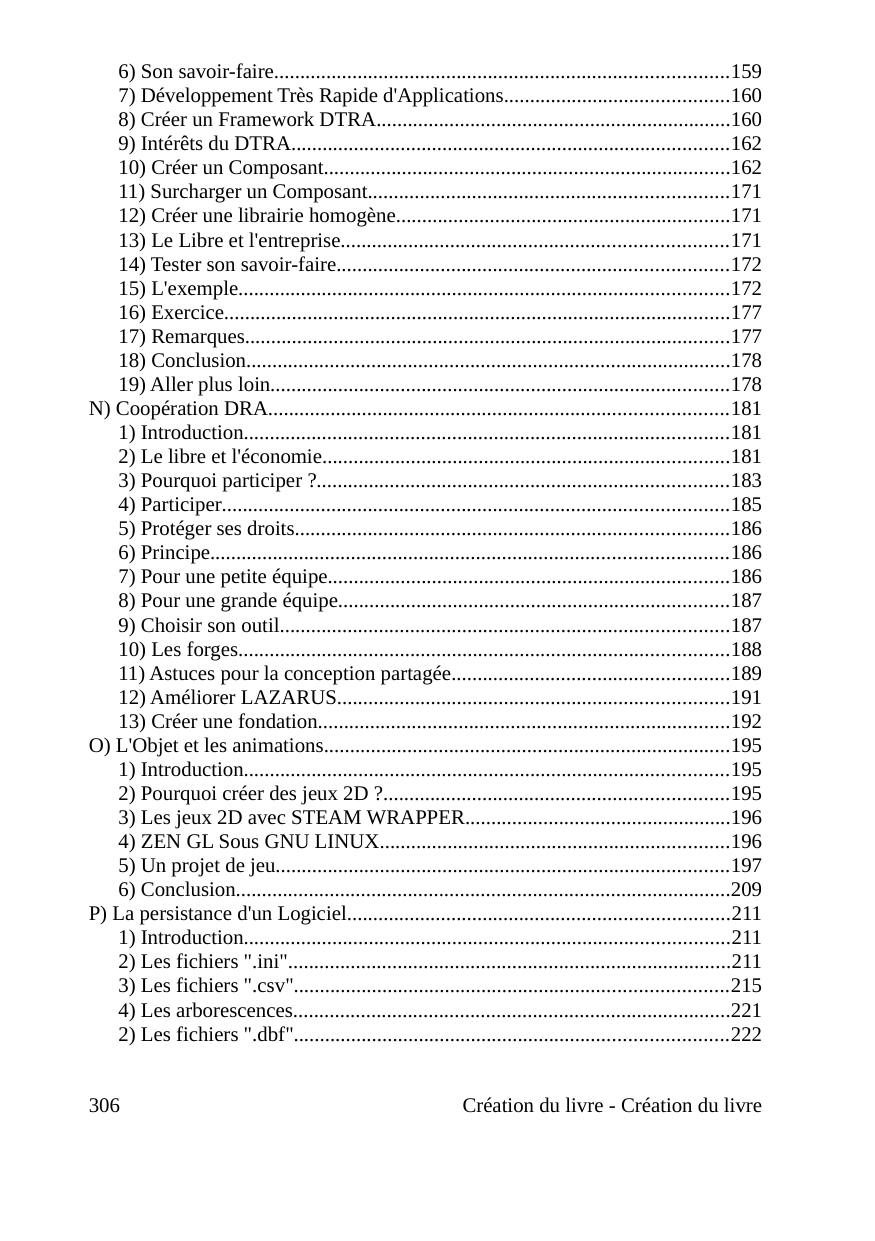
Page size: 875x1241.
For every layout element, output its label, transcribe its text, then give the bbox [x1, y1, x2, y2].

text 13) Créer une fondation 192 [118, 709, 762, 733]
text 2) Le libre et l'économie 181 [118, 444, 762, 468]
text 2) Les fichiers ".ini" 211 [118, 949, 762, 973]
text 9) Intérêts du DTRA 162 [118, 131, 762, 155]
text 8) Pour une grande équipe 187 [118, 588, 762, 612]
text 14) Tester son savoir-faire 172 [118, 252, 762, 276]
text 12) Améliorer LAZARUS 191 [118, 685, 762, 709]
text 3) Pourquoi participer ? 183 [118, 468, 762, 492]
text P) La persistance d'un Logiciel 211 [88, 901, 762, 925]
text N) Coopération DRA 181 [88, 396, 762, 420]
text 19) Aller plus loin 178 [118, 372, 762, 396]
text 10) Les forges 188 [118, 637, 762, 661]
text 8) Créer un Framework DTRA 160 [118, 107, 762, 131]
text 7) Développement Très Rapide d'Applications 160 [118, 83, 762, 107]
text 7) Pour une petite équipe 186 [118, 564, 762, 588]
text 13) Le Libre et l'entreprise 171 [118, 227, 762, 252]
text 16) Exercice 177 [118, 300, 762, 324]
text 3) Les jeux 2D avec STEAM WRAPPER 196 [118, 805, 762, 829]
text 4) ZEN GL Sous GNU LINUX 196 [118, 829, 762, 853]
text 1) Introduction 195 [118, 757, 762, 781]
text 11) Astuces pour la conception partagée 189 [118, 661, 762, 685]
text 5) Protéger ses droits 186 [118, 516, 762, 540]
text 1) Introduction 181 [118, 420, 762, 444]
text 6) Son savoir-faire 159 [118, 59, 762, 83]
text 9) Choisir son outil 187 [118, 612, 762, 637]
text 6) Principe 186 [118, 540, 762, 564]
text 4) Participer 185 [118, 492, 762, 516]
text 2) Les fichiers ".dbf" 222 [118, 1022, 762, 1046]
text 15) L'exemple 172 [118, 276, 762, 300]
text 18) Conclusion 178 [118, 348, 762, 372]
text 4) Les arborescences 221 [118, 997, 762, 1022]
text 1) Introduction 211 [118, 925, 762, 949]
text 5) Un projet de jeu 197 [118, 853, 762, 877]
text 12) Créer une librairie homogène 171 [118, 203, 762, 227]
text 11) Surcharger un Composant 171 [118, 179, 762, 203]
text O) L'Objet et les animations 195 [88, 733, 762, 757]
text 2) Pourquoi créer des jeux 2D ? 195 [118, 781, 762, 805]
text 10) Créer un Composant 162 [118, 155, 762, 179]
text 6) Conclusion 209 [118, 877, 762, 901]
text 17) Remarques 177 [118, 324, 762, 348]
text 3) Les fichiers ".csv" 215 [118, 973, 762, 997]
